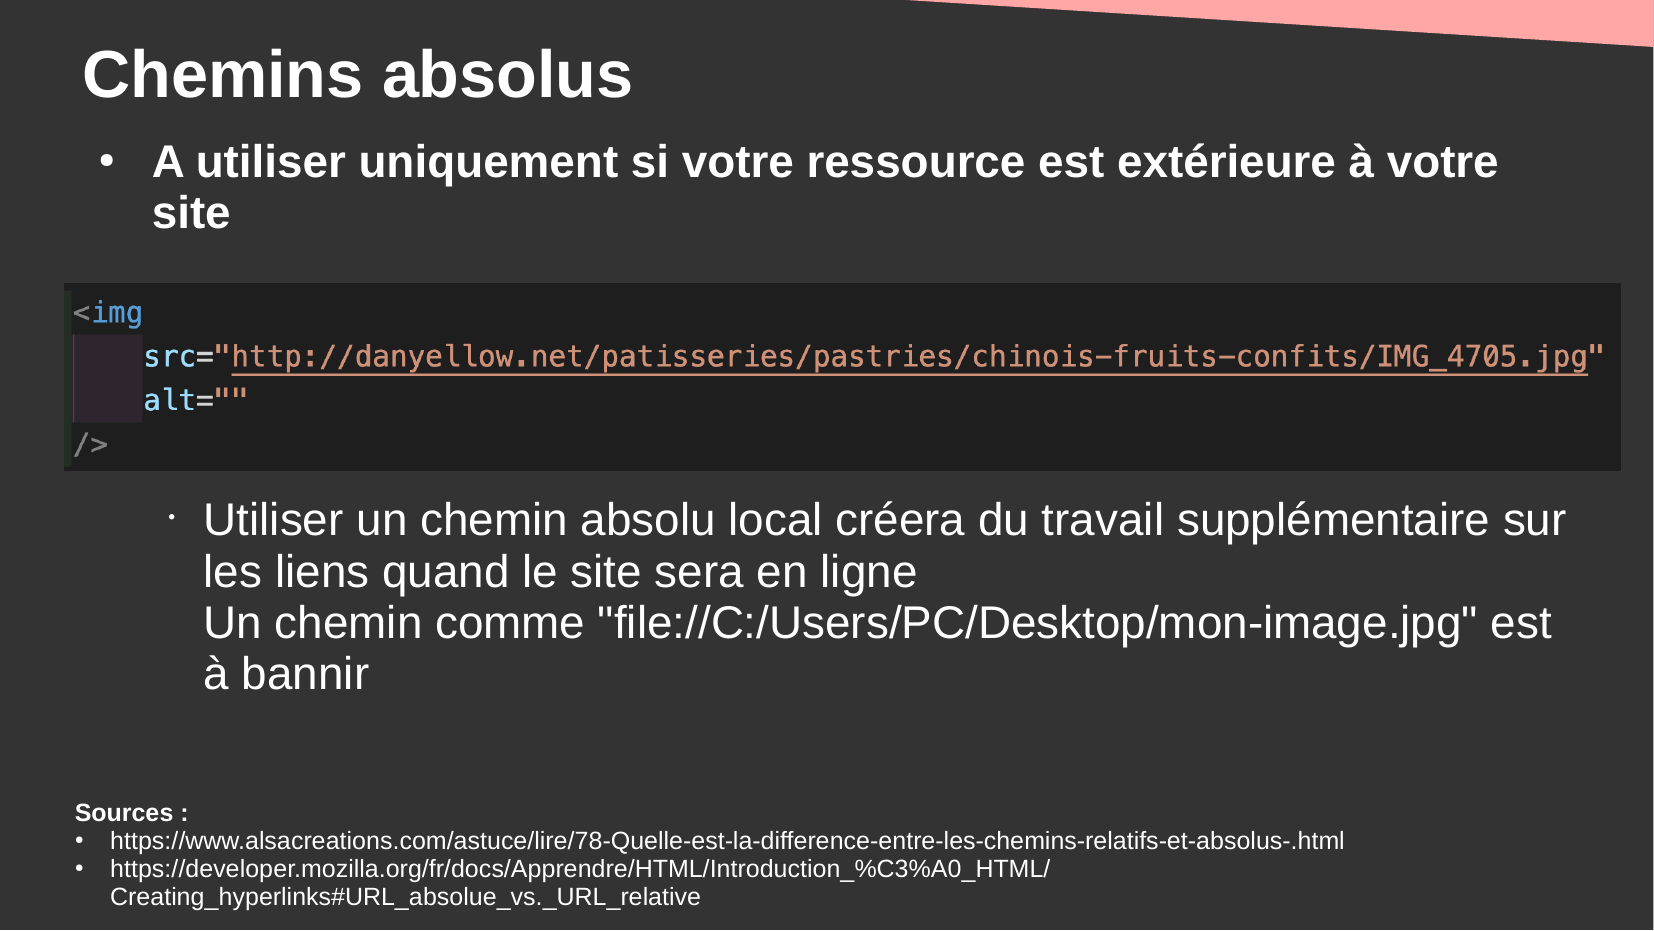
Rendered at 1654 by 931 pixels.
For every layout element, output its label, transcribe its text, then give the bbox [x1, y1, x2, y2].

list A utiliser uniquement si votre ressource est extérieure à votre site [80, 135, 1546, 249]
picture [64, 283, 1621, 471]
text_box [906, 0, 1654, 47]
text_box Utiliser un chemin absolu local créera du travail supplémentaire sur les liens quand le site sera en ligne Un chemin comme "file://C:/Users/PC/Desktop/mon-image.jpg" est à bannir [153, 486, 1595, 707]
title Chemins absolus [82, 37, 1040, 122]
text_box Sources : https://www.alsacreations.com/astuce/lire/78-Quelle-est-la-difference-entre-les-chemins-relatifs-et-absolus-.html https://developer.mozilla.org/fr/docs/Apprendre/HTML/Introduction_%C3%A0_HTML/Creating_hyperlinks#URL_absolue_vs._URL_relative [60, 791, 1642, 931]
